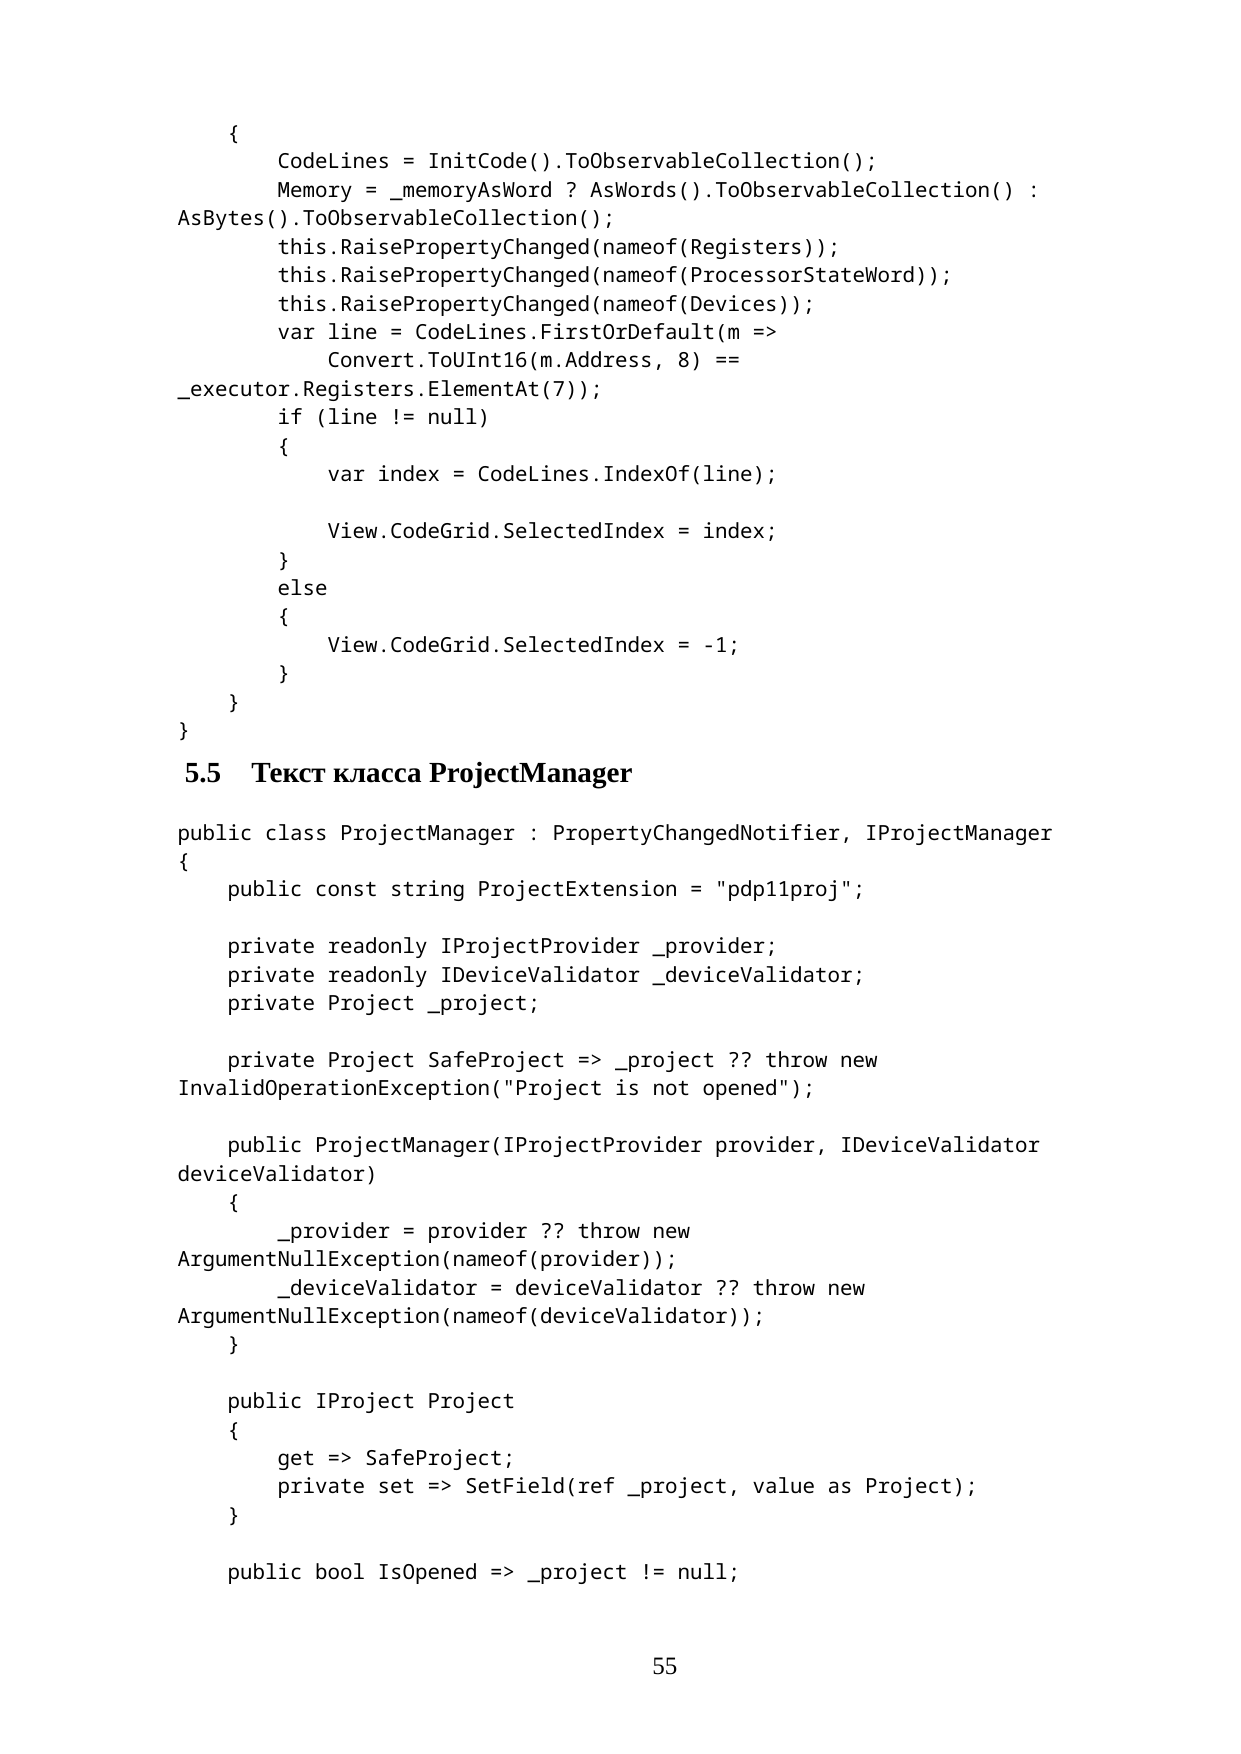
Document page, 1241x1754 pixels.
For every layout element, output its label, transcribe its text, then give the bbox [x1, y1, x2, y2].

table_header { CodeLines = InitCode().ToObservableCollection(); Memory = _memoryAsWord ? AsWords().ToObservableCollection() : AsBytes().ToObservableCollection(); this.RaisePropertyChanged(nameof(Registers)); this.RaisePropertyChanged(nameof(ProcessorStateWord)); this.RaisePropertyChanged(nameof(Devices)); var line = CodeLines.FirstOrDefault(m => Convert.ToUInt16(m.Address, 8) == _executor.Registers.ElementAt(7)); if (line != null) { var index = CodeLines.IndexOf(line); View.CodeGrid.SelectedIndex = index; } else { View.CodeGrid.SelectedIndex = -1; } } } [177, 118, 1152, 744]
table_header public class ProjectManager : PropertyChangedNotifier, IProjectManager { public const string ProjectExtension = "pdp11proj"; private readonly IProjectProvider _provider; private readonly IDeviceValidator _deviceValidator; private Project _project; private Project SafeProject => _project ?? throw new InvalidOperationException("Project is not opened"); public ProjectManager(IProjectProvider provider, IDeviceValidator deviceValidator) { _provider = provider ?? throw new ArgumentNullException(nameof(provider)); _deviceValidator = deviceValidator ?? throw new ArgumentNullException(nameof(deviceValidator)); } public IProject Project { get => SafeProject; private set => SetField(ref _project, value as Project); } public bool IsOpened => _project != null; [177, 818, 1152, 1614]
subtitle Текст класса ProjectManager [177, 756, 1152, 789]
